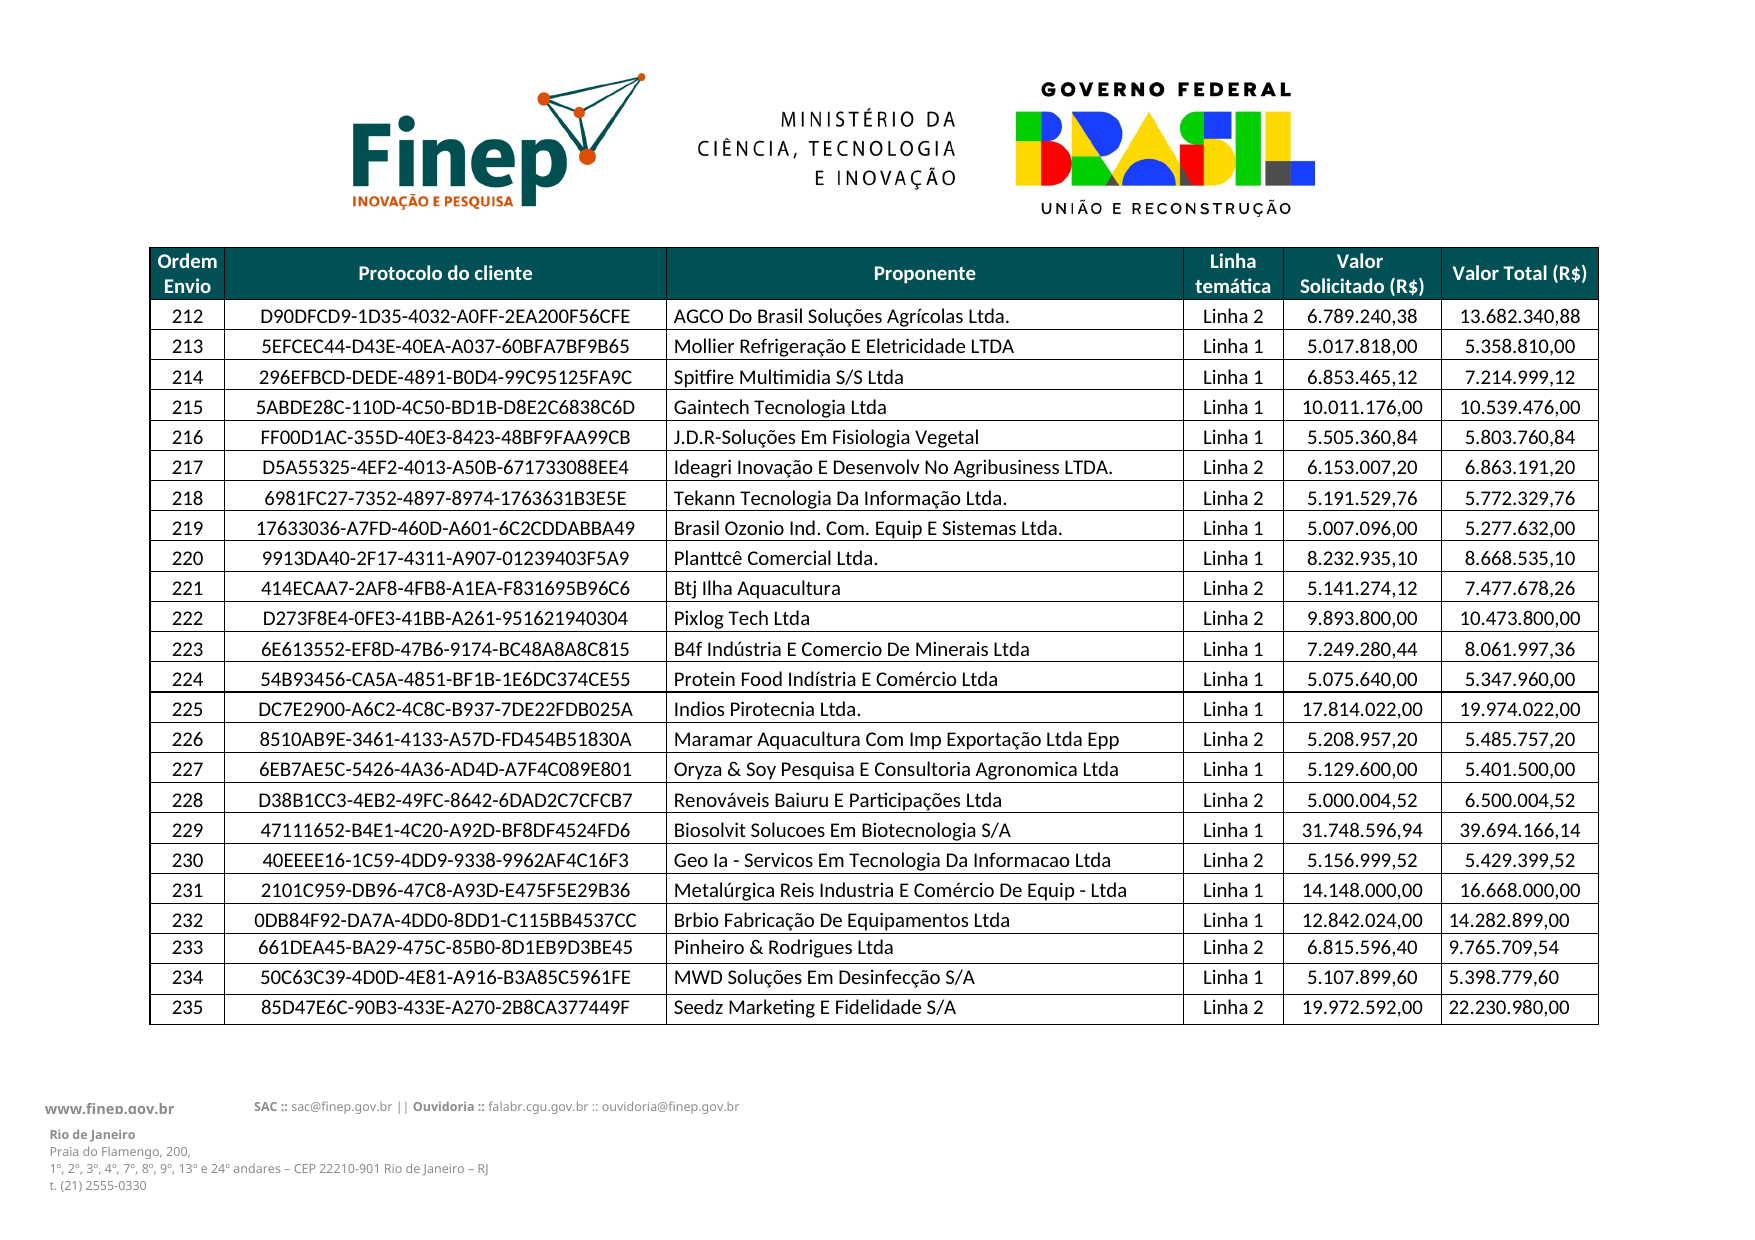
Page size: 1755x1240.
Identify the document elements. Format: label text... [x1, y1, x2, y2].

table_cell Linha 1 [1184, 693, 1283, 722]
table_cell 5.156.999,52 [1284, 844, 1441, 873]
table_cell Spitfire Multimidia S/S Ltda [667, 360, 1183, 389]
table_cell Linha 2 [1184, 300, 1283, 329]
table_header Protocolo do cliente [225, 248, 666, 299]
table_cell 8.061.997,36 [1442, 632, 1598, 661]
table_cell Linha 2 [1184, 602, 1283, 631]
table_cell FF00D1AC-355D-40E3-8423-48BF9FAA99CB [225, 421, 666, 450]
table_header Valor Solicitado (R$) [1284, 248, 1441, 299]
table_cell 5.277.632,00 [1442, 511, 1598, 540]
table_cell 17633036-A7FD-460D-A601-6C2CDDABBA49 [225, 511, 666, 540]
table_cell 10.011.176,00 [1284, 390, 1441, 419]
table_cell 414ECAA7-2AF8-4FB8-A1EA-F831695B96C6 [225, 572, 666, 601]
table_cell 6.815.596,40 [1284, 934, 1441, 963]
table_cell 5.772.329,76 [1442, 481, 1598, 510]
table_cell Planttcê Comercial Ltda. [667, 541, 1183, 571]
table_cell Linha 1 [1184, 904, 1283, 933]
table_cell Linha 1 [1184, 874, 1283, 903]
table_cell Linha 1 [1184, 511, 1283, 540]
table_cell 50C63C39-4D0D-4E81-A916-B3A85C5961FE [225, 964, 666, 993]
table_cell 6.789.240,38 [1284, 300, 1441, 329]
table_header Proponente [667, 248, 1183, 299]
table_cell 6.500.004,52 [1442, 783, 1598, 812]
table_cell Brasil Ozonio Ind. Com. Equip E Sistemas Ltda. [667, 511, 1183, 540]
table_cell 661DEA45-BA29-475C-85B0-8D1EB9D3BE45 [225, 934, 666, 963]
table_cell 5.398.779,60 [1442, 964, 1598, 993]
table_cell Linha 1 [1184, 813, 1283, 842]
table_cell Mollier Refrigeração E Eletricidade LTDA [667, 330, 1183, 359]
table_cell 6.853.465,12 [1284, 360, 1441, 389]
table_cell 234 [151, 964, 224, 993]
table_cell 7.214.999,12 [1442, 360, 1598, 389]
table_cell 228 [151, 783, 224, 812]
table_cell 231 [151, 874, 224, 903]
table_cell 9.893.800,00 [1284, 602, 1441, 631]
table_cell Linha 2 [1184, 481, 1283, 510]
table_cell 230 [151, 844, 224, 873]
table_cell 10.539.476,00 [1442, 390, 1598, 419]
table_cell 235 [151, 995, 224, 1024]
table_cell 8.232.935,10 [1284, 541, 1441, 571]
table_cell 5.505.360,84 [1284, 421, 1441, 450]
table_cell Linha 1 [1184, 541, 1283, 571]
table_cell Ideagri Inovação E Desenvolv No Agribusiness LTDA. [667, 451, 1183, 480]
table_cell Btj Ilha Aquacultura [667, 572, 1183, 601]
table_cell Linha 1 [1184, 964, 1283, 993]
table_cell 226 [151, 723, 224, 752]
table_cell 5.803.760,84 [1442, 421, 1598, 450]
table_header Valor Total (R$) [1442, 248, 1598, 299]
table_cell 5.107.899,60 [1284, 964, 1441, 993]
table_cell 223 [151, 632, 224, 661]
table_cell Linha 1 [1184, 632, 1283, 661]
table_cell 9913DA40-2F17-4311-A907-01239403F5A9 [225, 541, 666, 571]
table_cell Oryza & Soy Pesquisa E Consultoria Agronomica Ltda [667, 753, 1183, 782]
table_cell 16.668.000,00 [1442, 874, 1598, 903]
table_cell 296EFBCD-DEDE-4891-B0D4-99C95125FA9C [225, 360, 666, 389]
table_cell 39.694.166,14 [1442, 813, 1598, 842]
table_header Ordem Envio [151, 248, 224, 299]
table_cell 7.249.280,44 [1284, 632, 1441, 661]
table_cell Linha 2 [1184, 844, 1283, 873]
table_cell 10.473.800,00 [1442, 602, 1598, 631]
table_cell 5.075.640,00 [1284, 662, 1441, 691]
table_cell D273F8E4-0FE3-41BB-A261-951621940304 [225, 602, 666, 631]
table_cell 14.148.000,00 [1284, 874, 1441, 903]
table_cell 5.347.960,00 [1442, 662, 1598, 691]
table_cell 22.230.980,00 [1442, 995, 1598, 1024]
table_cell Pinheiro & Rodrigues Ltda [667, 934, 1183, 963]
table_cell Metalúrgica Reis Industria E Comércio De Equip - Ltda [667, 874, 1183, 903]
table_cell Linha 1 [1184, 390, 1283, 419]
table_cell Pixlog Tech Ltda [667, 602, 1183, 631]
table_cell Protein Food Indístria E Comércio Ltda [667, 662, 1183, 691]
table_cell Linha 2 [1184, 995, 1283, 1024]
table_cell Tekann Tecnologia Da Informação Ltda. [667, 481, 1183, 510]
table_header Linha temática [1184, 248, 1283, 299]
table_cell 233 [151, 934, 224, 963]
table_cell Geo Ia - Servicos Em Tecnologia Da Informacao Ltda [667, 844, 1183, 873]
table_cell Linha 2 [1184, 934, 1283, 963]
table_cell 213 [151, 330, 224, 359]
table_cell 6.863.191,20 [1442, 451, 1598, 480]
table_cell Renováveis Baiuru E Participações Ltda [667, 783, 1183, 812]
table_cell J.D.R-Soluções Em Fisiologia Vegetal [667, 421, 1183, 450]
table_cell 5.208.957,20 [1284, 723, 1441, 752]
table_cell 17.814.022,00 [1284, 693, 1441, 722]
table_cell Linha 1 [1184, 662, 1283, 691]
table_cell Linha 2 [1184, 451, 1283, 480]
table_cell 8510AB9E-3461-4133-A57D-FD454B51830A [225, 723, 666, 752]
table_cell D5A55325-4EF2-4013-A50B-671733088EE4 [225, 451, 666, 480]
table_cell 5EFCEC44-D43E-40EA-A037-60BFA7BF9B65 [225, 330, 666, 359]
table_cell 2101C959-DB96-47C8-A93D-E475F5E29B36 [225, 874, 666, 903]
table_cell 7.477.678,26 [1442, 572, 1598, 601]
table_cell B4f Indústria E Comercio De Minerais Ltda [667, 632, 1183, 661]
table_cell 5.358.810,00 [1442, 330, 1598, 359]
table_cell 220 [151, 541, 224, 571]
table_cell 212 [151, 300, 224, 329]
table_cell 5.429.399,52 [1442, 844, 1598, 873]
table_cell D38B1CC3-4EB2-49FC-8642-6DAD2C7CFCB7 [225, 783, 666, 812]
table_cell Linha 1 [1184, 360, 1283, 389]
table_cell DC7E2900-A6C2-4C8C-B937-7DE22FDB025A [225, 693, 666, 722]
table_cell 229 [151, 813, 224, 842]
table_cell 215 [151, 390, 224, 419]
table_cell 54B93456-CA5A-4851-BF1B-1E6DC374CE55 [225, 662, 666, 691]
table_cell 0DB84F92-DA7A-4DD0-8DD1-C115BB4537CC [225, 904, 666, 933]
table_cell Linha 1 [1184, 753, 1283, 782]
table_cell Linha 1 [1184, 421, 1283, 450]
table_cell 5.000.004,52 [1284, 783, 1441, 812]
table_cell MWD Soluções Em Desinfecção S/A [667, 964, 1183, 993]
table_cell 224 [151, 662, 224, 691]
table_cell 5ABDE28C-110D-4C50-BD1B-D8E2C6838C6D [225, 390, 666, 419]
table_cell 5.191.529,76 [1284, 481, 1441, 510]
table_cell 19.972.592,00 [1284, 995, 1441, 1024]
table_cell 8.668.535,10 [1442, 541, 1598, 571]
table_cell 47111652-B4E1-4C20-A92D-BF8DF4524FD6 [225, 813, 666, 842]
table_cell Biosolvit Solucoes Em Biotecnologia S/A [667, 813, 1183, 842]
table_cell 222 [151, 602, 224, 631]
table_cell 219 [151, 511, 224, 540]
table_cell 221 [151, 572, 224, 601]
table_cell 6981FC27-7352-4897-8974-1763631B3E5E [225, 481, 666, 510]
table_cell 5.129.600,00 [1284, 753, 1441, 782]
table_cell 5.141.274,12 [1284, 572, 1441, 601]
table_cell 214 [151, 360, 224, 389]
table_cell 6.153.007,20 [1284, 451, 1441, 480]
table_cell 232 [151, 904, 224, 933]
table_cell 9.765.709,54 [1442, 934, 1598, 963]
table_cell Linha 1 [1184, 330, 1283, 359]
table_cell 14.282.899,00 [1442, 904, 1598, 933]
table_cell 218 [151, 481, 224, 510]
table_cell 225 [151, 693, 224, 722]
table_cell 13.682.340,88 [1442, 300, 1598, 329]
table_cell 85D47E6C-90B3-433E-A270-2B8CA377449F [225, 995, 666, 1024]
table_cell 216 [151, 421, 224, 450]
table_cell Brbio Fabricação De Equipamentos Ltda [667, 904, 1183, 933]
table_cell 19.974.022,00 [1442, 693, 1598, 722]
table_cell Gaintech Tecnologia Ltda [667, 390, 1183, 419]
table_cell 217 [151, 451, 224, 480]
table_cell 5.401.500,00 [1442, 753, 1598, 782]
table_cell 12.842.024,00 [1284, 904, 1441, 933]
table_cell Indios Pirotecnia Ltda. [667, 693, 1183, 722]
table_cell Maramar Aquacultura Com Imp Exportação Ltda Epp [667, 723, 1183, 752]
table_cell 6EB7AE5C-5426-4A36-AD4D-A7F4C089E801 [225, 753, 666, 782]
table_cell Linha 2 [1184, 723, 1283, 752]
table_cell Linha 2 [1184, 572, 1283, 601]
table_cell 5.485.757,20 [1442, 723, 1598, 752]
table_cell 40EEEE16-1C59-4DD9-9338-9962AF4C16F3 [225, 844, 666, 873]
table_cell 5.007.096,00 [1284, 511, 1441, 540]
table_cell 5.017.818,00 [1284, 330, 1441, 359]
table_cell Seedz Marketing E Fidelidade S/A [667, 995, 1183, 1024]
table_cell D90DFCD9-1D35-4032-A0FF-2EA200F56CFE [225, 300, 666, 329]
table_cell 227 [151, 753, 224, 782]
table_cell 6E613552-EF8D-47B6-9174-BC48A8A8C815 [225, 632, 666, 661]
table_cell 31.748.596,94 [1284, 813, 1441, 842]
table_cell AGCO Do Brasil Soluções Agrícolas Ltda. [667, 300, 1183, 329]
table_cell Linha 2 [1184, 783, 1283, 812]
